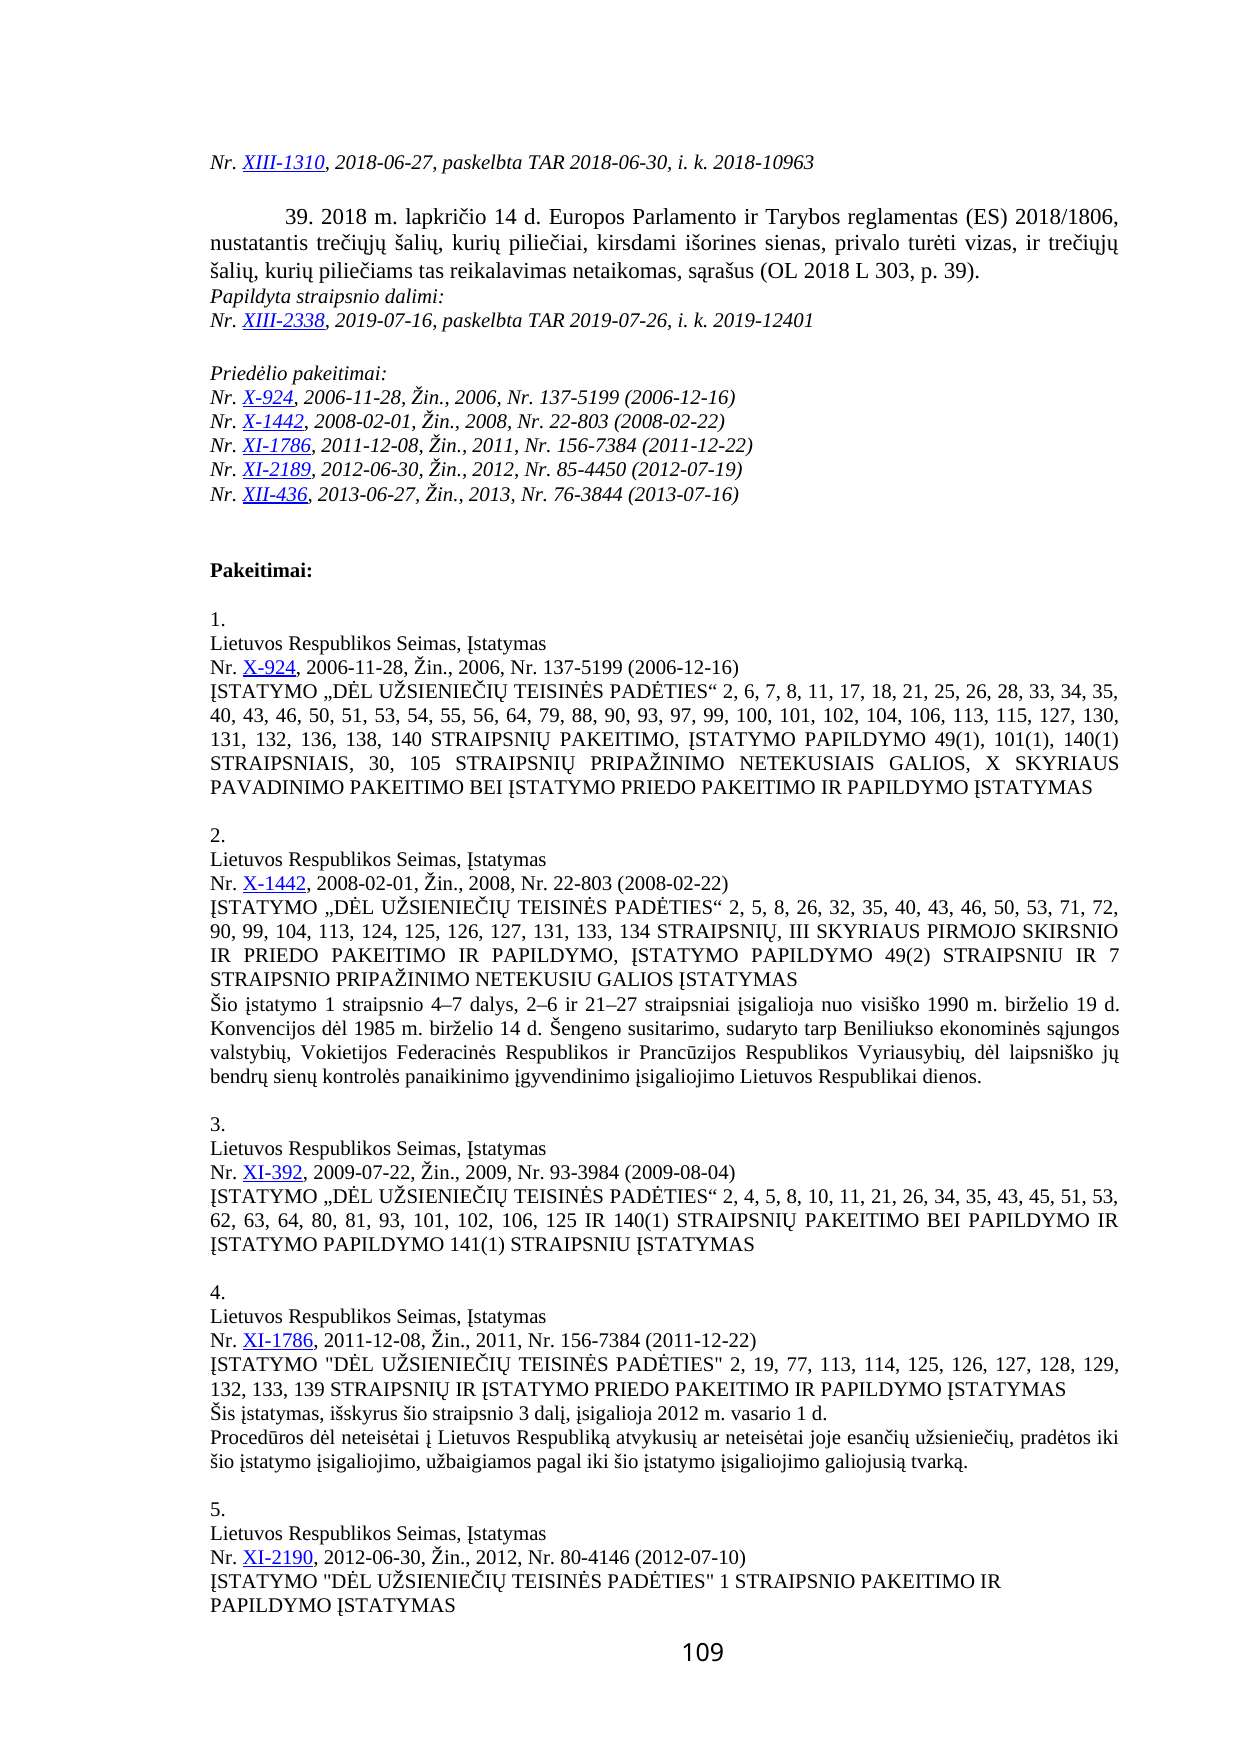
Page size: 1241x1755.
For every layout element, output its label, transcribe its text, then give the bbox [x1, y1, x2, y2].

text ĮSTATYMO "DĖL UŽSIENIEČIŲ TEISINĖS PADĖTIES" 2, 19, 77, 113, 114, 125, 126, 127, 128, 129, 132, 133, 139 STRAIPSNIŲ IR ĮSTATYMO PRIEDO PAKEITIMO IR PAPILDYMO ĮSTATYMAS [210, 1352, 1120, 1401]
text Nr. XIII-1310, 2018-06-27, paskelbta TAR 2018-06-30, i. k. 2018-10963 [210, 150, 1120, 174]
text 4. [210, 1280, 1120, 1304]
text Nr. X-924, 2006-11-28, Žin., 2006, Nr. 137-5199 (2006-12-16) [210, 385, 1120, 409]
text Nr. XIII-2338, 2019-07-16, paskelbta TAR 2019-07-26, i. k. 2019-12401 [210, 308, 1120, 332]
text Nr. X-924, 2006-11-28, Žin., 2006, Nr. 137-5199 (2006-12-16) [210, 654, 1120, 679]
text 5. [210, 1497, 1120, 1521]
text ĮSTATYMO „DĖL UŽSIENIEČIŲ TEISINĖS PADĖTIES“ 2, 6, 7, 8, 11, 17, 18, 21, 25, 26, 28, 33, 34, 35, 40, 43, 46, 50, 51, 53, 54, 55, 56, 64, 79, 88, 90, 93, 97, 99, 100, 101, 102, 104, 106, 113, 115, 127, 130, 131, 132, 136, 138, 140 STRAIPSNIŲ PAKEITIMO, ĮSTATYMO PAPILDYMO 49(1), 101(1), 140(1) STRAIPSNIAIS, 30, 105 STRAIPSNIŲ PRIPAŽINIMO NETEKUSIAIS GALIOS, X SKYRIAUS PAVADINIMO PAKEITIMO BEI ĮSTATYMO PRIEDO PAKEITIMO IR PAPILDYMO ĮSTATYMAS [210, 679, 1120, 799]
text Lietuvos Respublikos Seimas, Įstatymas [210, 1304, 1120, 1328]
text 1. [210, 606, 1120, 631]
text Nr. XII-436, 2013-06-27, Žin., 2013, Nr. 76-3844 (2013-07-16) [210, 481, 1120, 506]
text Nr. XI-1786, 2011-12-08, Žin., 2011, Nr. 156-7384 (2011-12-22) [210, 433, 1120, 457]
text Priedėlio pakeitimai: [210, 361, 1120, 385]
text 39. 2018 m. lapkričio 14 d. Europos Parlamento ir Tarybos reglamentas (ES) 2018/1806, nustatantis trečiųjų šalių, kurių piliečiai, kirsdami išorines sienas, privalo turėti vizas, ir trečiųjų šalių, kurių piliečiams tas reikalavimas netaikomas, sąrašus (OL 2018 L 303, p. 39). [210, 203, 1120, 284]
text 2. [210, 823, 1120, 847]
text Šio įstatymo 1 straipsnio 4–7 dalys, 2–6 ir 21–27 straipsniai įsigalioja nuo visiško 1990 m. birželio 19 d. Konvencijos dėl 1985 m. birželio 14 d. Šengeno susitarimo, sudaryto tarp Beniliukso ekonominės sąjungos valstybių, Vokietijos Federacinės Respublikos ir Prancūzijos Respublikos Vyriausybių, dėl laipsniško jų bendrų sienų kontrolės panaikinimo įgyvendinimo įsigaliojimo Lietuvos Respublikai dienos. [210, 991, 1120, 1088]
text Pakeitimai: [210, 558, 1120, 582]
text Lietuvos Respublikos Seimas, Įstatymas [210, 847, 1120, 871]
text Nr. XI-392, 2009-07-22, Žin., 2009, Nr. 93-3984 (2009-08-04) [210, 1160, 1120, 1184]
text Nr. X-1442, 2008-02-01, Žin., 2008, Nr. 22-803 (2008-02-22) [210, 871, 1120, 895]
text ĮSTATYMO „DĖL UŽSIENIEČIŲ TEISINĖS PADĖTIES“ 2, 5, 8, 26, 32, 35, 40, 43, 46, 50, 53, 71, 72, 90, 99, 104, 113, 124, 125, 126, 127, 131, 133, 134 STRAIPSNIŲ, III SKYRIAUS PIRMOJO SKIRSNIO IR PRIEDO PAKEITIMO IR PAPILDYMO, ĮSTATYMO PAPILDYMO 49(2) STRAIPSNIU IR 7 STRAIPSNIO PRIPAŽINIMO NETEKUSIU GALIOS ĮSTATYMAS [210, 895, 1120, 991]
text Nr. XI-2189, 2012-06-30, Žin., 2012, Nr. 85-4450 (2012-07-19) [210, 457, 1120, 481]
text ĮSTATYMO „DĖL UŽSIENIEČIŲ TEISINĖS PADĖTIES“ 2, 4, 5, 8, 10, 11, 21, 26, 34, 35, 43, 45, 51, 53, 62, 63, 64, 80, 81, 93, 101, 102, 106, 125 IR 140(1) STRAIPSNIŲ PAKEITIMO BEI PAPILDYMO IR ĮSTATYMO PAPILDYMO 141(1) STRAIPSNIU ĮSTATYMAS [210, 1184, 1120, 1256]
text Papildyta straipsnio dalimi: [210, 284, 1120, 308]
text Lietuvos Respublikos Seimas, Įstatymas [210, 631, 1120, 654]
text Šis įstatymas, išskyrus šio straipsnio 3 dalį, įsigalioja 2012 m. vasario 1 d. [210, 1401, 1120, 1424]
text Lietuvos Respublikos Seimas, Įstatymas [210, 1136, 1120, 1160]
text Nr. XI-1786, 2011-12-08, Žin., 2011, Nr. 156-7384 (2011-12-22) [210, 1328, 1120, 1352]
text Nr. X-1442, 2008-02-01, Žin., 2008, Nr. 22-803 (2008-02-22) [210, 409, 1120, 433]
text Lietuvos Respublikos Seimas, Įstatymas [210, 1521, 1120, 1545]
text ĮSTATYMO "DĖL UŽSIENIEČIŲ TEISINĖS PADĖTIES" 1 STRAIPSNIO PAKEITIMO IR PAPILDYMO ĮSTATYMAS [210, 1569, 1120, 1617]
text Procedūros dėl neteisėtai į Lietuvos Respubliką atvykusių ar neteisėtai joje esančių užsieniečių, pradėtos iki šio įstatymo įsigaliojimo, užbaigiamos pagal iki šio įstatymo įsigaliojimo galiojusią tvarką. [210, 1424, 1120, 1473]
text Nr. XI-2190, 2012-06-30, Žin., 2012, Nr. 80-4146 (2012-07-10) [210, 1545, 1120, 1569]
text 3. [210, 1112, 1120, 1136]
